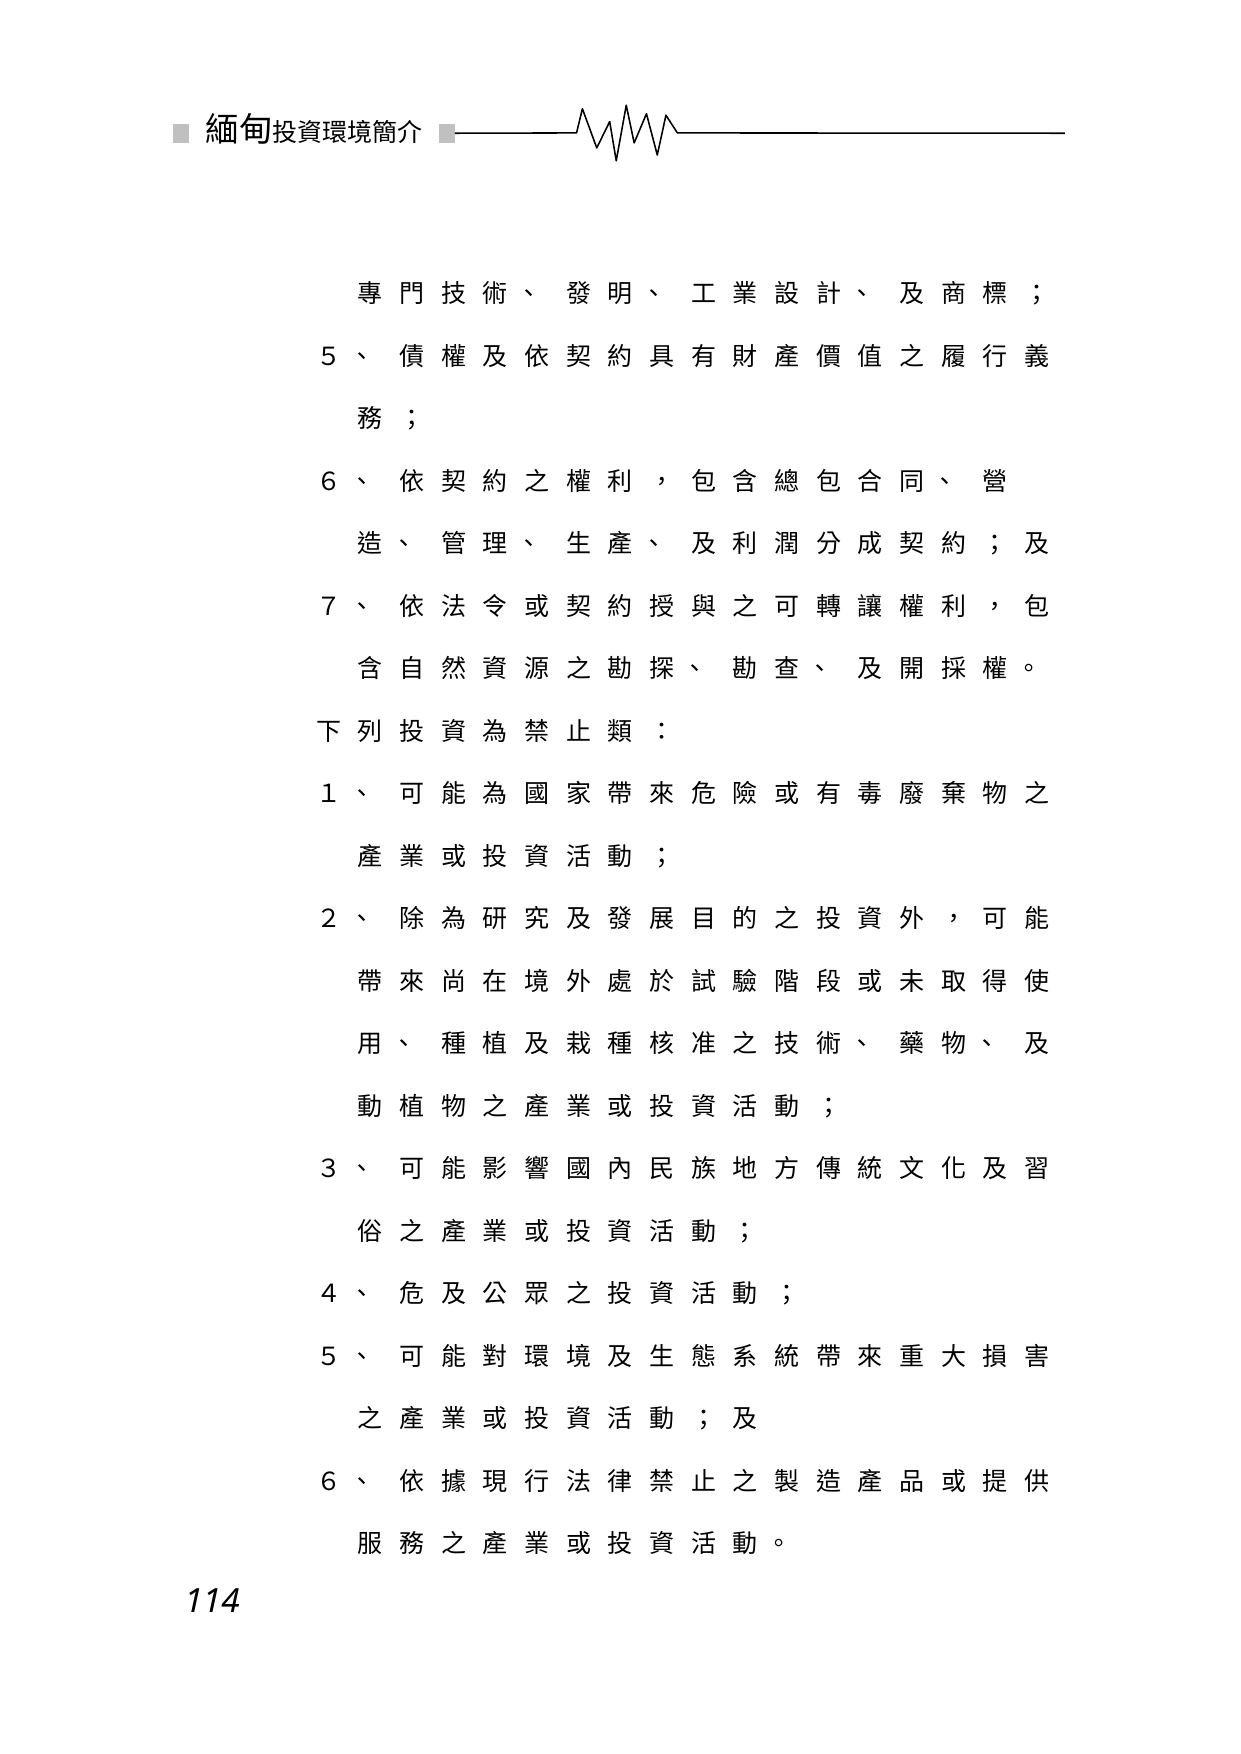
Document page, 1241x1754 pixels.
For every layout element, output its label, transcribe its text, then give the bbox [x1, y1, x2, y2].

text ５、債權及依契約具有財產價值之履行義務； [284, 313, 1058, 438]
text ５、可能對環境及生態系統帶來重大損害之產業或投資活動；及 [284, 1313, 1058, 1438]
text ２、除為研究及發展目的之投資外，可能帶來尚在境外處於試驗階段或未取得使用、種植及栽種核准之技術、藥物、及動植物之產業或投資活動； [284, 875, 1058, 1125]
text １、可能為國家帶來危險或有毒廢棄物之產業或投資活動； [284, 750, 1058, 875]
text ６、依契約之權利，包含總包合同、營造、管理、生產、及利潤分成契約；及 [284, 438, 1058, 563]
text ３、可能影響國內民族地方傳統文化及習俗之產業或投資活動； [284, 1125, 1058, 1250]
text ４、危及公眾之投資活動； [284, 1250, 1058, 1313]
text ７、依法令或契約授與之可轉讓權利，包含自然資源之勘探、勘查、及開採權。 [284, 563, 1058, 688]
text ６、依據現行法律禁止之製造產品或提供服務之產業或投資活動。 [284, 1438, 1058, 1563]
text 下列投資為禁止類： [284, 688, 1058, 750]
text 專門技術、發明、工業設計、及商標； [284, 250, 1058, 313]
